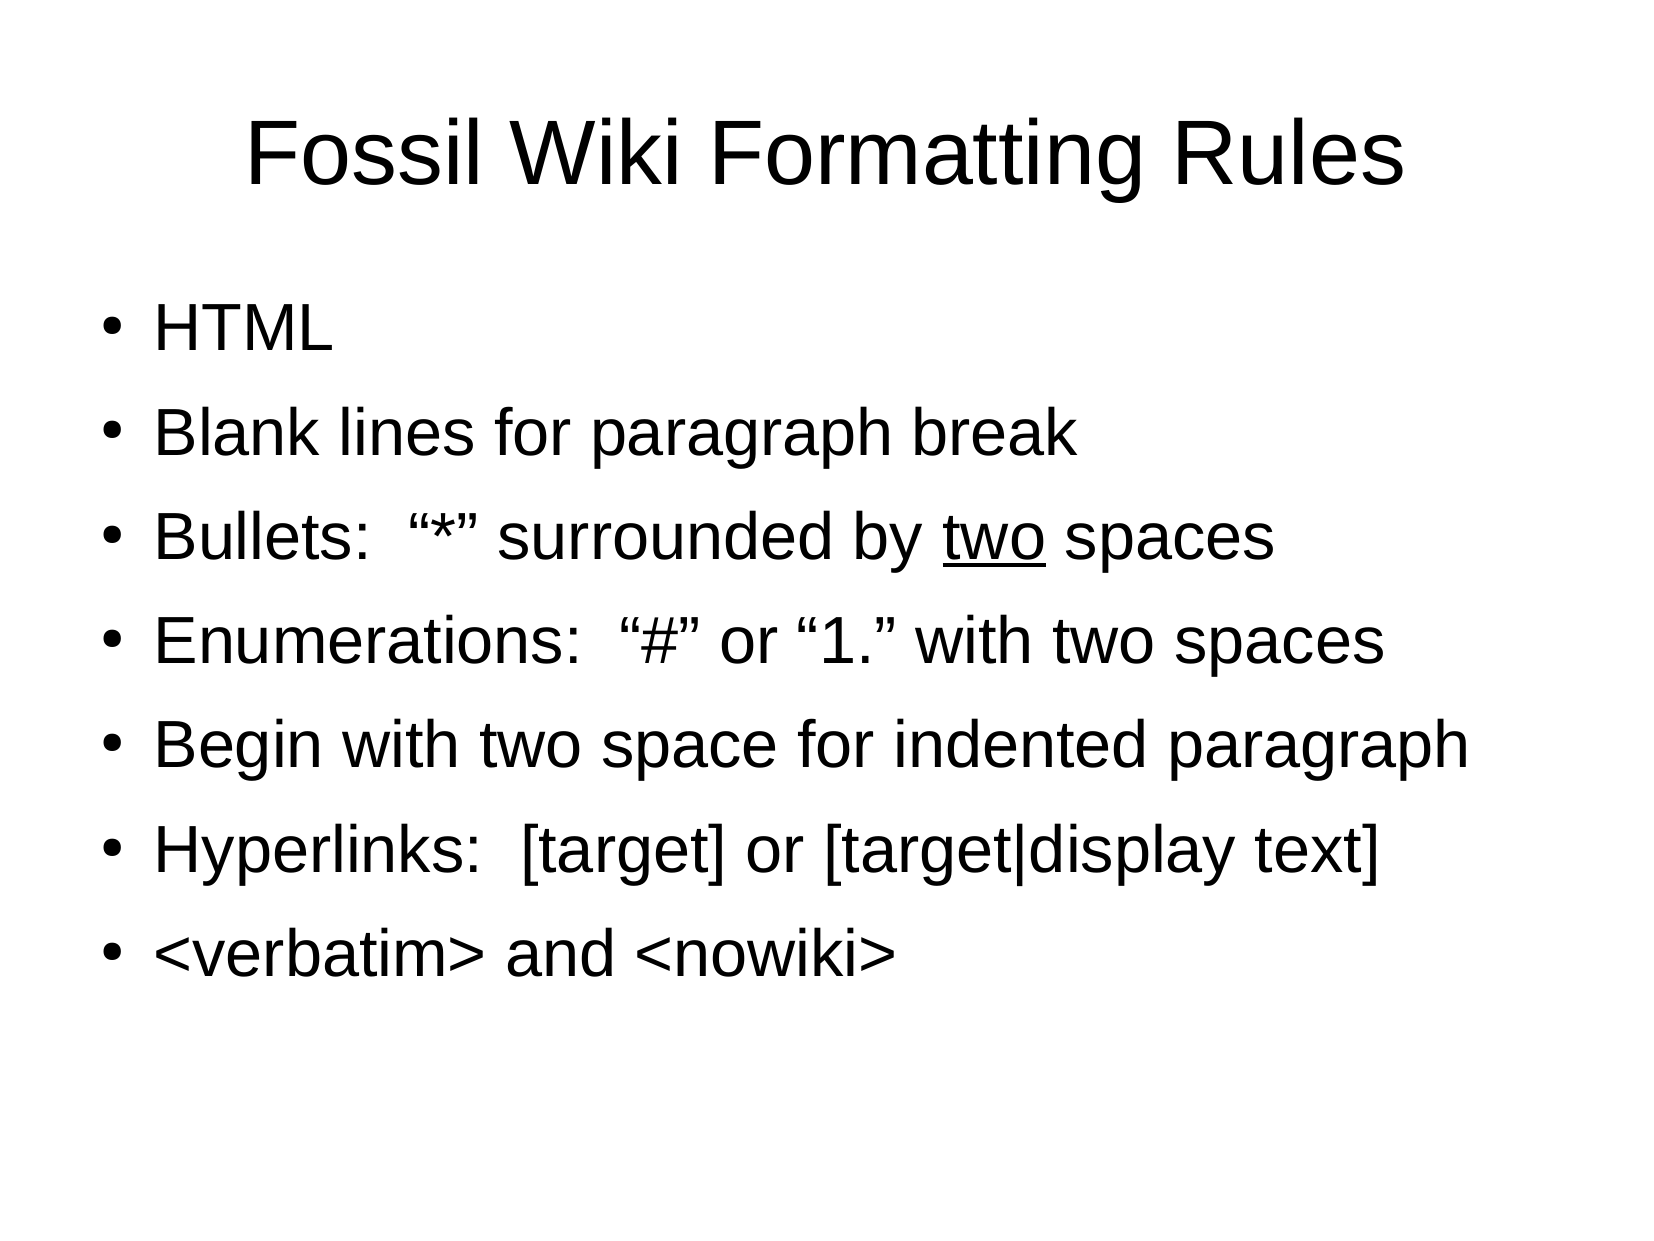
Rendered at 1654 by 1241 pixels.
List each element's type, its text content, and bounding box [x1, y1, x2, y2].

title Fossil Wiki Formatting Rules [82, 49, 1571, 257]
list HTML Blank lines for paragraph break Bullets: “*” surrounded by two spaces Enumerations: “#” or “1.” with two spaces Begin with two space for indented paragraph Hyperlinks: [target] or [target|display text] <verbatim> and <nowiki> [82, 290, 1571, 1109]
